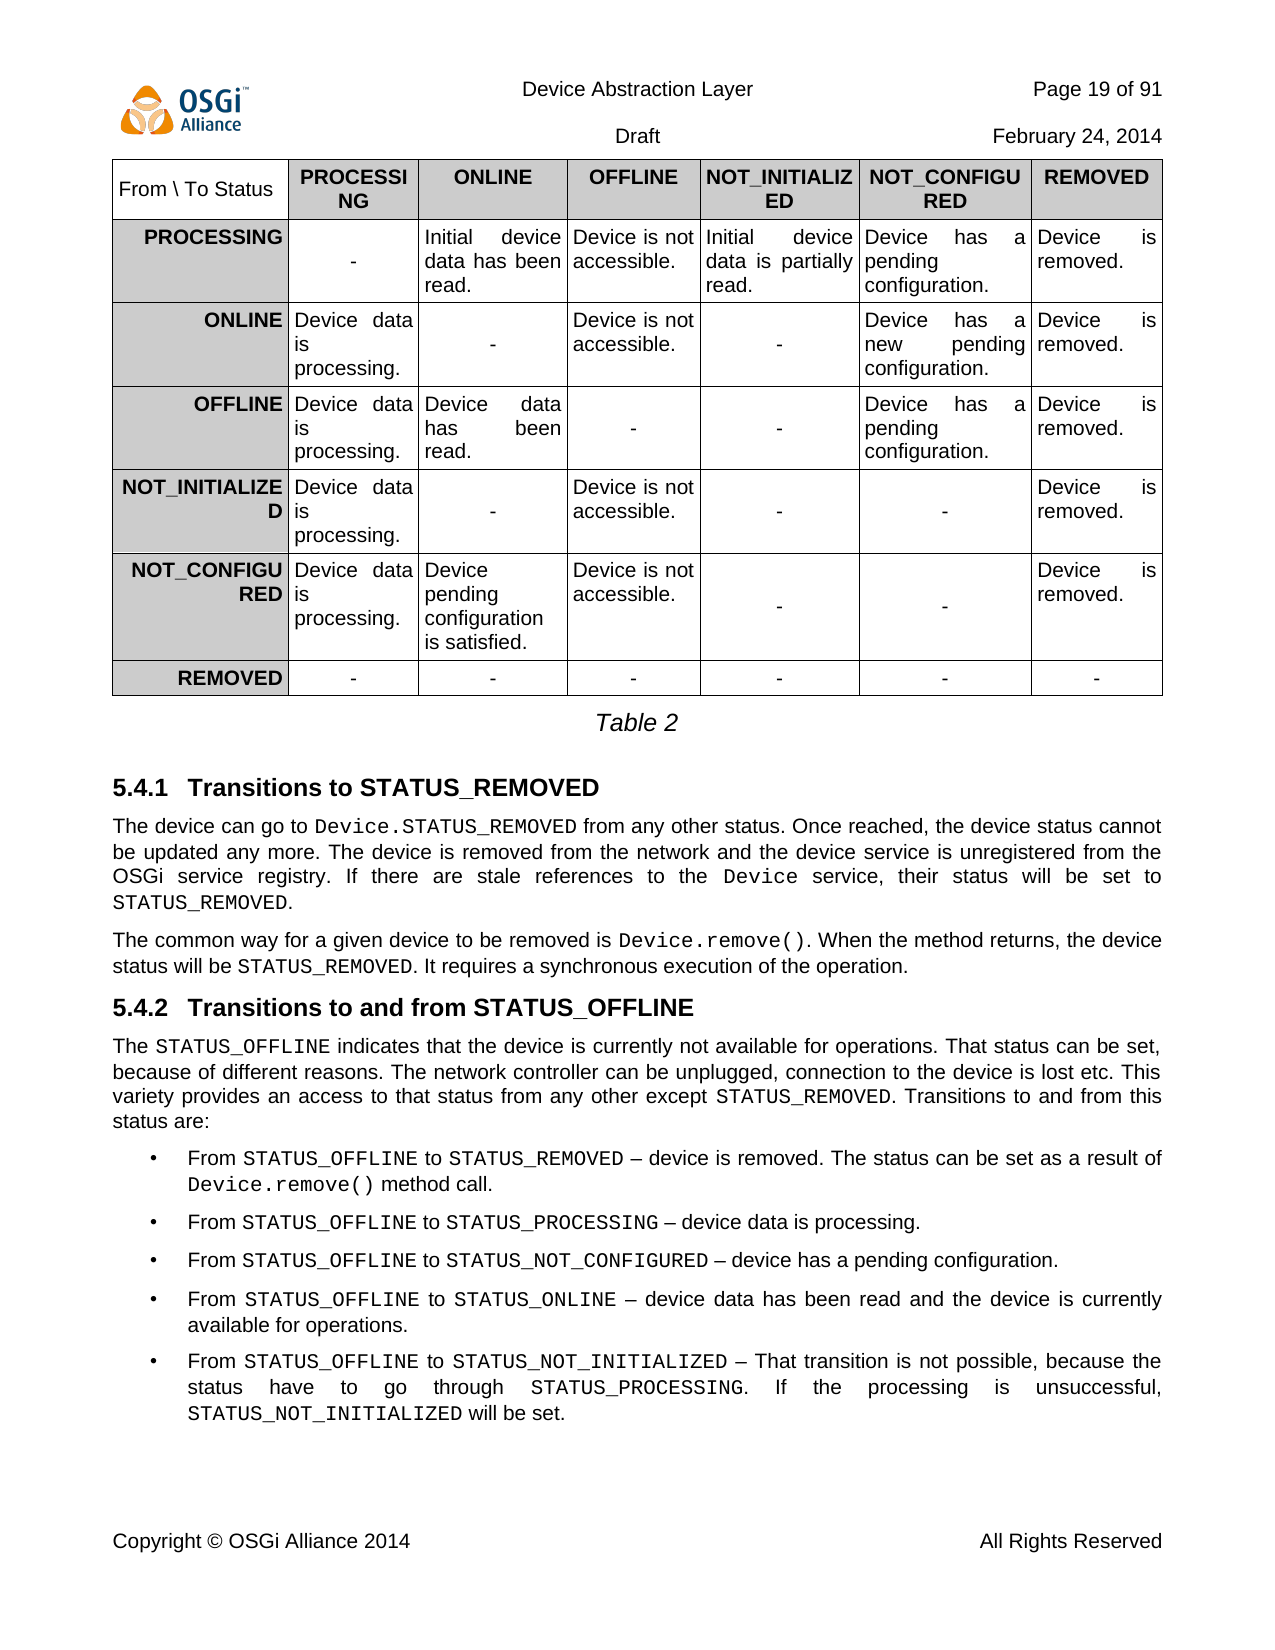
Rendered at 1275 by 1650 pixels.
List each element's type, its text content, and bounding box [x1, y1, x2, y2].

table_cell NOT_INITIALIZED [113, 470, 288, 552]
list From STATUS_OFFLINE to STATUS_ONLINE – device data has been read and the device is currently available for operations. [150, 1287, 1162, 1336]
table_cell Device is not accessible. [568, 220, 700, 302]
table_cell Device is not accessible. [568, 470, 700, 552]
table_cell Device data is processing. [289, 303, 418, 386]
subtitle Transitions to STATUS_REMOVED [112, 773, 1162, 802]
table_header OFFLINE [568, 160, 700, 219]
table_cell - [568, 661, 700, 695]
text The common way for a given device to be removed is Device.remove(). When the method returns, the device status will be STATUS_REMOVED. It requires a synchronous execution of the operation. [112, 928, 1162, 980]
list From STATUS_OFFLINE to STATUS_PROCESSING – device data is processing. [150, 1210, 1162, 1236]
table_cell Initial device data is partially read. [701, 220, 859, 302]
table_cell - [289, 661, 418, 695]
table_cell - [568, 387, 700, 469]
table_cell - [701, 470, 859, 552]
table_cell REMOVED [113, 661, 288, 695]
table_cell Device has a new pending configuration. [860, 303, 1031, 386]
table_cell Device pending configuration is satisfied. [419, 554, 567, 660]
table_cell Device is removed. [1032, 470, 1162, 552]
table_cell Device has a pending configuration. [860, 387, 1031, 469]
table_cell Device is removed. [1032, 220, 1162, 302]
table_cell Device is not accessible. [568, 554, 700, 660]
text The STATUS_OFFLINE indicates that the device is currently not available for operations. That status can be set, because of different reasons. The network controller can be unplugged, connection to the device is lost etc. This variety provides an access to that status from any other except STATUS_REMOVED. Transitions to and from this status are: [112, 1034, 1162, 1133]
table_header REMOVED [1032, 160, 1162, 219]
table_cell Device is not accessible. [568, 303, 700, 386]
table_header PROCESSING [289, 160, 418, 219]
table_cell Device data has been read. [419, 387, 567, 469]
table_cell - [860, 470, 1031, 552]
table_cell - [701, 387, 859, 469]
list From STATUS_OFFLINE to STATUS_NOT_INITIALIZED – That transition is not possible, because the status have to go through STATUS_PROCESSING. If the processing is unsuccessful, STATUS_NOT_INITIALIZED will be set. [150, 1349, 1162, 1426]
list From STATUS_OFFLINE to STATUS_REMOVED – device is removed. The status can be set as a result of Device.remove() method call. [150, 1146, 1162, 1197]
table_cell - [419, 303, 567, 386]
table_cell Device is removed. [1032, 554, 1162, 660]
picture [113, 78, 257, 142]
subtitle Transitions to and from STATUS_OFFLINE [112, 992, 1162, 1021]
list From STATUS_OFFLINE to STATUS_NOT_CONFIGURED – device has a pending configuration. [150, 1248, 1162, 1274]
table_header NOT_INITIALIZED [701, 160, 859, 219]
text Table 2 [112, 708, 1162, 737]
table_cell - [860, 554, 1031, 660]
table_cell Initial device data has been read. [419, 220, 567, 302]
table_cell Device has a pending configuration. [860, 220, 1031, 302]
table_cell Device data is processing. [289, 554, 418, 660]
text The device can go to Device.STATUS_REMOVED from any other status. Once reached, the device status cannot be updated any more. The device is removed from the network and the device service is unregistered from the OSGi service registry. If there are stale references to the Device service, their status will be set to STATUS_REMOVED. [112, 814, 1162, 916]
table_cell - [701, 303, 859, 386]
table_header ONLINE [419, 160, 567, 219]
table_header From \ To Status [113, 160, 288, 219]
table_cell Device data is processing. [289, 387, 418, 469]
table_cell Device is removed. [1032, 387, 1162, 469]
table_cell PROCESSING [113, 220, 288, 302]
table_cell - [289, 220, 418, 302]
table_cell - [860, 661, 1031, 695]
table_cell - [419, 661, 567, 695]
table_cell ONLINE [113, 303, 288, 386]
table_cell - [701, 554, 859, 660]
table_cell NOT_CONFIGURED [113, 554, 288, 660]
table_cell - [1032, 661, 1162, 695]
table_cell - [701, 661, 859, 695]
table_header NOT_CONFIGURED [860, 160, 1031, 219]
table_cell Device data is processing. [289, 470, 418, 552]
table_cell OFFLINE [113, 387, 288, 469]
table_cell - [419, 470, 567, 552]
table_cell Device is removed. [1032, 303, 1162, 386]
